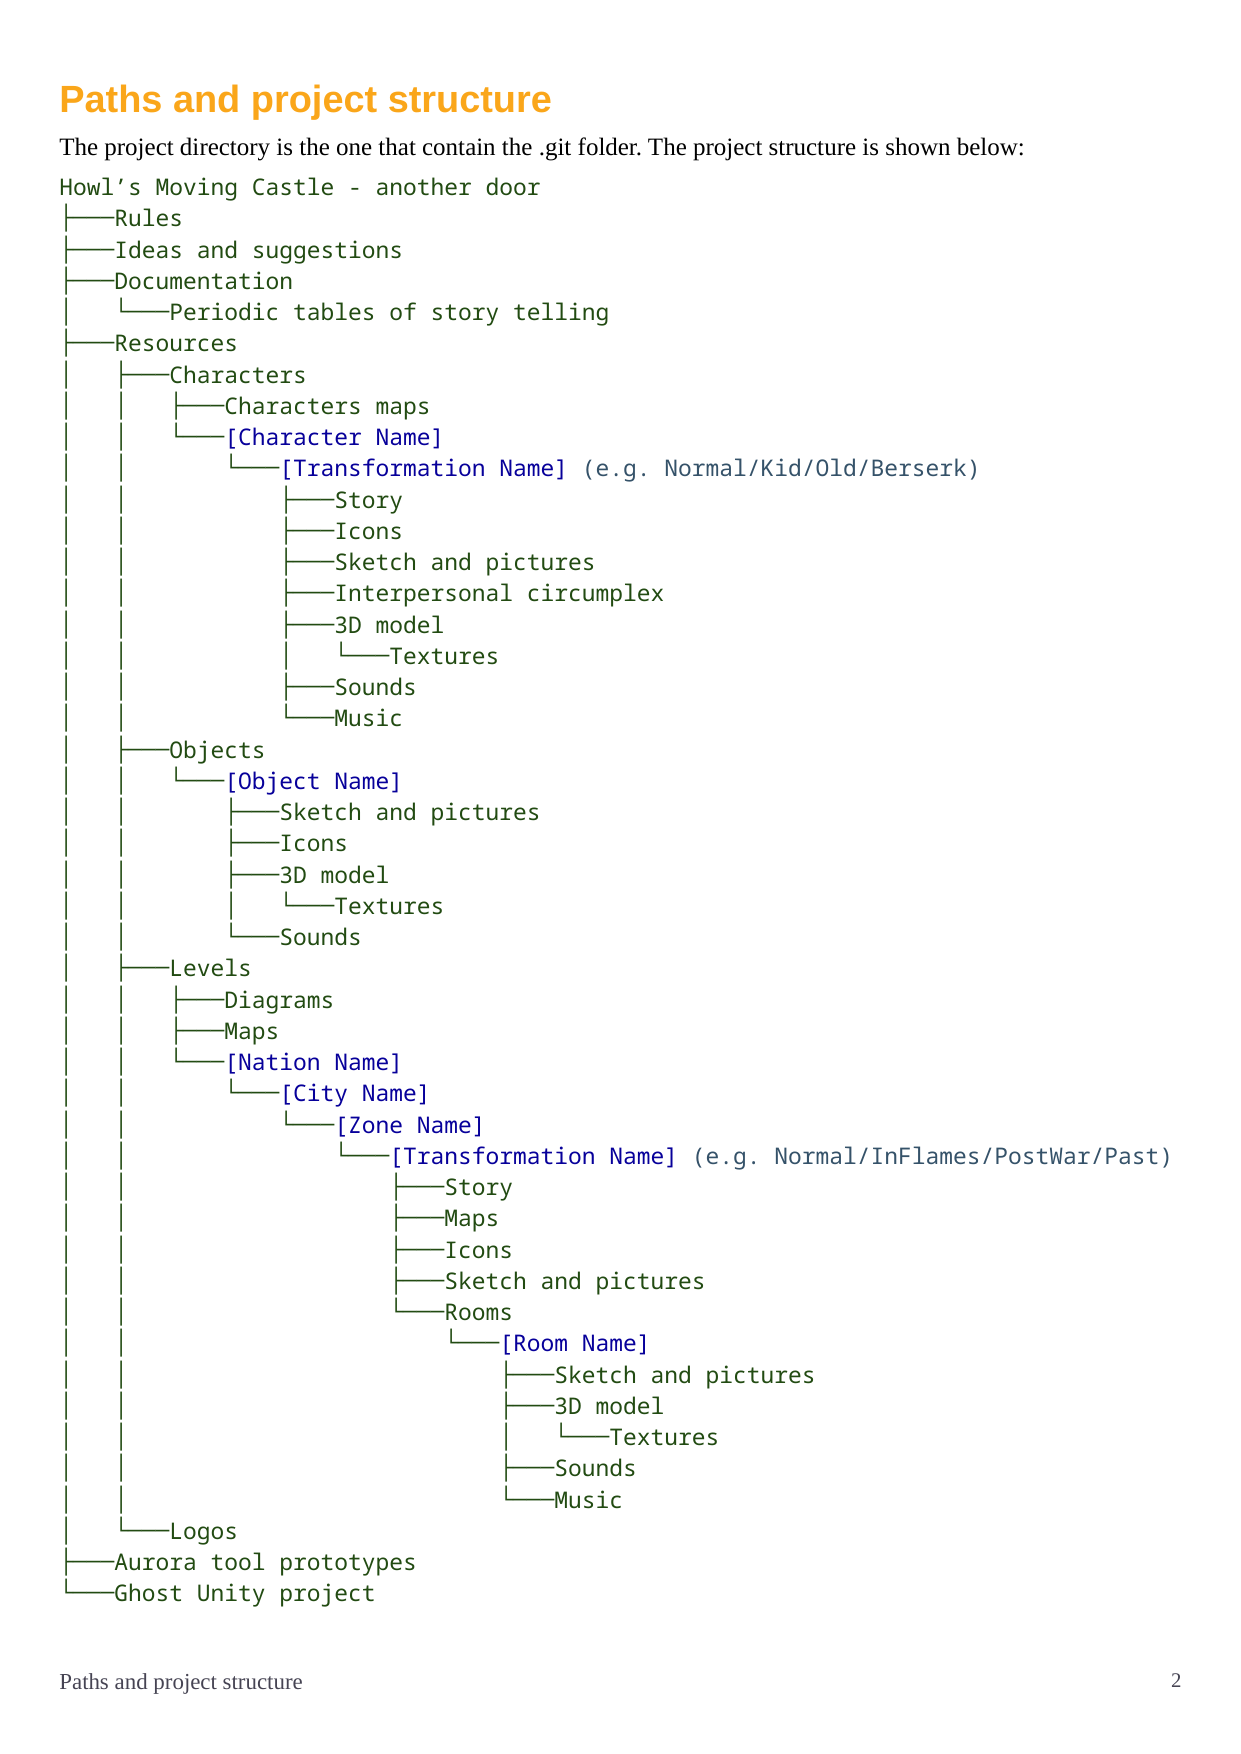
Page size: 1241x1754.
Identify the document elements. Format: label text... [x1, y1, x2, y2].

text ├───Rules [59, 202, 1181, 234]
text │ │ ├───Maps [59, 1015, 1181, 1046]
text │ │ ├───Interpersonal circumplex [59, 577, 1181, 609]
text Howl’s Moving Castle - another door [59, 171, 1181, 202]
text │ │ └───Music [59, 702, 1181, 734]
text │ │ ├───Icons [59, 827, 1181, 859]
text │ │ ├───Sketch and pictures [59, 1359, 1181, 1390]
text │ │ ├───Story [59, 484, 1181, 515]
text │ │ ├───Characters maps [59, 390, 1181, 421]
text │ │ └───[Room Name] [59, 1327, 1181, 1359]
text │ │ └───[Object Name] [59, 765, 1181, 796]
text ├───Documentation [59, 265, 1181, 296]
text │ │ └───Music [59, 1484, 1181, 1515]
text │ │ ├───Sketch and pictures [59, 796, 1181, 827]
text │ │ └───[Zone Name] [59, 1109, 1181, 1140]
text ├───Ideas and suggestions [59, 234, 1181, 265]
text │ │ ├───Sounds [59, 1452, 1181, 1484]
text │ │ ├───Sounds [59, 671, 1181, 702]
text ├───Resources [59, 327, 1181, 359]
text │ │ └───[Transformation Name] (e.g. Normal/InFlames/PostWar/Past) [59, 1140, 1181, 1171]
text │ │ ├───Sketch and pictures [59, 1265, 1181, 1296]
text │ │ │ └───Textures [59, 890, 1181, 921]
text │ └───Logos [59, 1515, 1181, 1546]
text │ │ │ └───Textures [59, 1421, 1181, 1452]
text │ │ ├───Icons [59, 515, 1181, 546]
text │ │ └───[Character Name] [59, 421, 1181, 452]
text │ │ ├───Icons [59, 1234, 1181, 1265]
text │ └───Periodic tables of story telling [59, 296, 1181, 327]
text │ │ └───[Nation Name] [59, 1046, 1181, 1077]
text The project directory is the one that contain the .git folder. The project structure is shown below: [59, 132, 1181, 161]
text │ ├───Objects [59, 734, 1181, 765]
text │ │ ├───Story [59, 1171, 1181, 1202]
text │ │ ├───3D model [59, 1390, 1181, 1421]
text │ ├───Levels [59, 952, 1181, 984]
text │ │ └───[Transformation Name] (e.g. Normal/Kid/Old/Berserk) [59, 452, 1181, 484]
text │ │ ├───3D model [59, 859, 1181, 890]
text │ │ │ └───Textures [59, 640, 1181, 671]
text │ │ ├───Sketch and pictures [59, 546, 1181, 577]
text │ ├───Characters [59, 359, 1181, 390]
text │ │ └───Rooms [59, 1296, 1181, 1327]
text │ │ ├───Diagrams [59, 984, 1181, 1015]
text └───Ghost Unity project [59, 1577, 1181, 1609]
subtitle Paths and project structure [59, 77, 1181, 120]
text │ │ ├───Maps [59, 1202, 1181, 1234]
text │ │ ├───3D model [59, 609, 1181, 640]
text │ │ └───[City Name] [59, 1077, 1181, 1109]
text ├───Aurora tool prototypes [59, 1546, 1181, 1577]
text │ │ └───Sounds [59, 921, 1181, 952]
